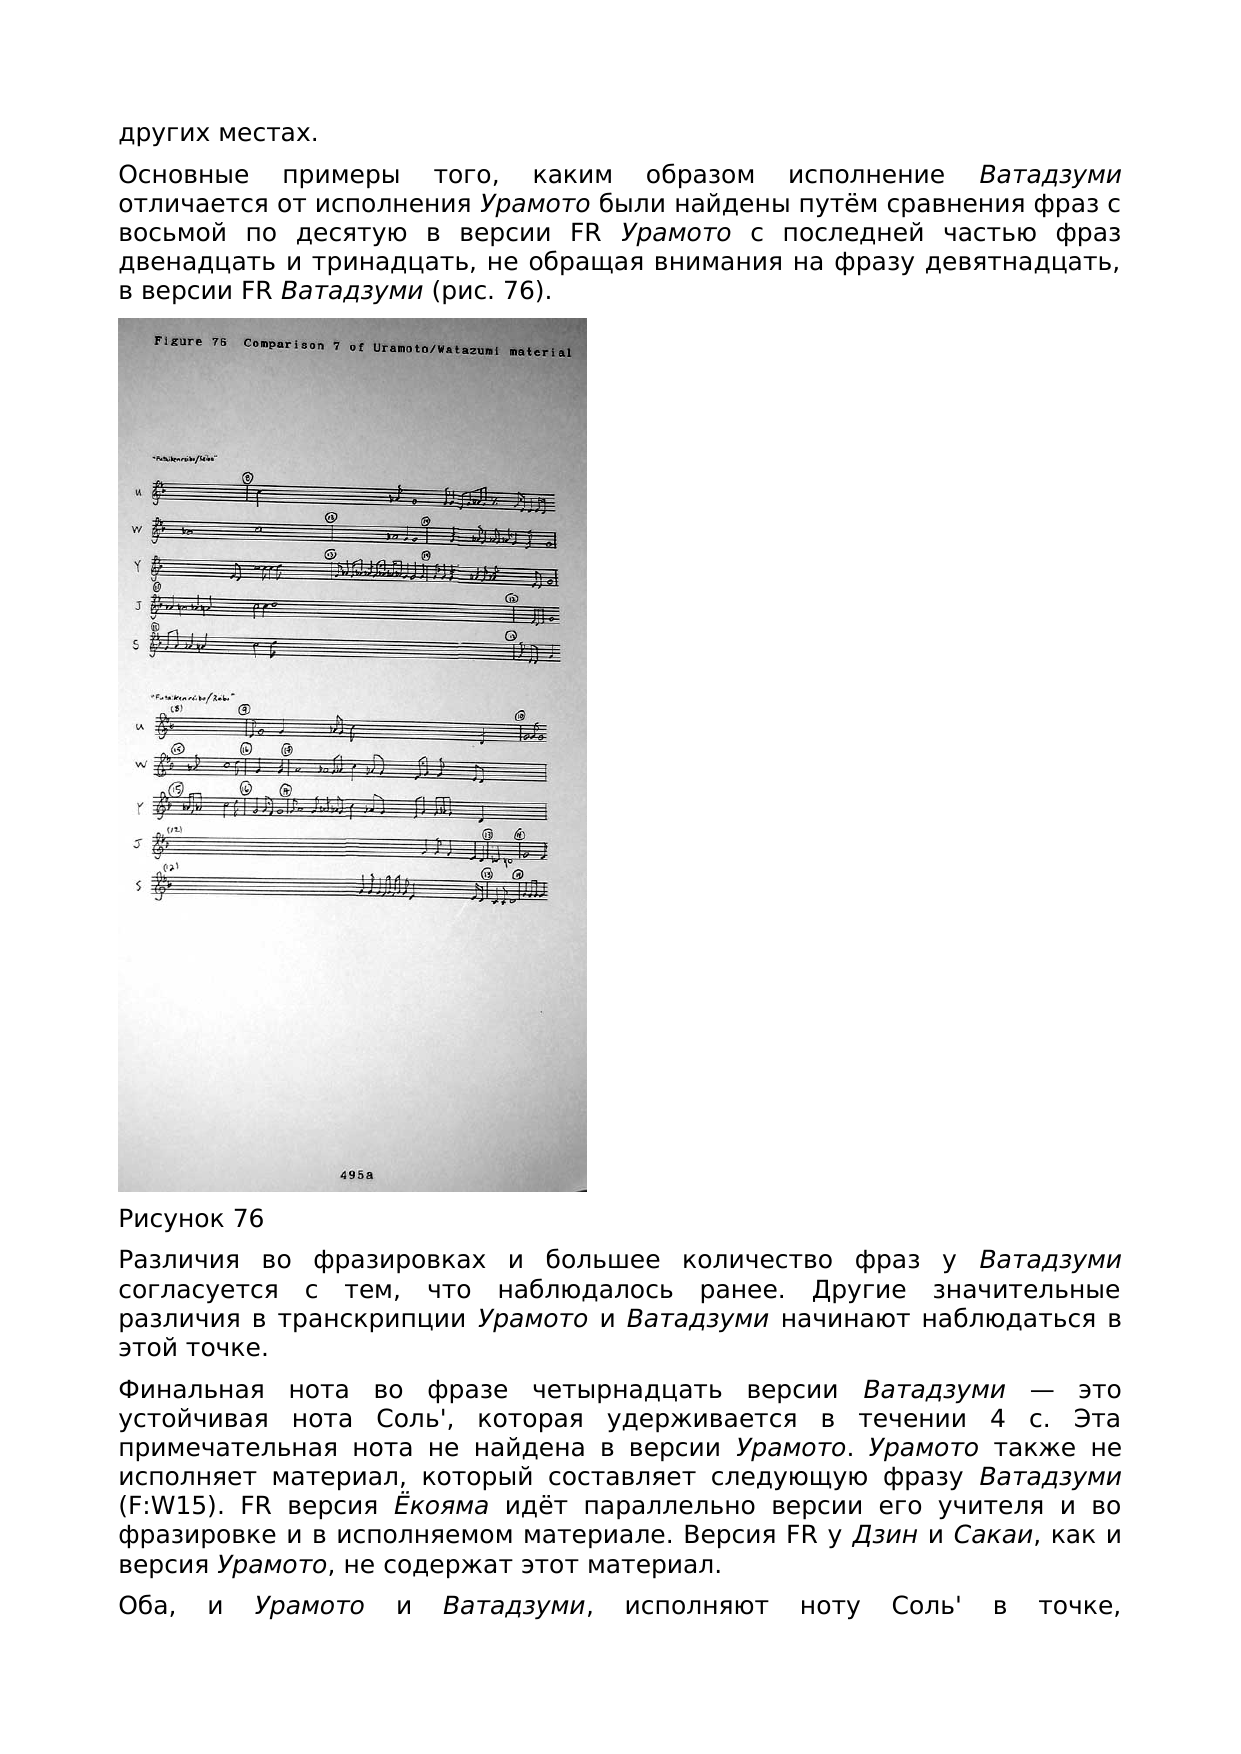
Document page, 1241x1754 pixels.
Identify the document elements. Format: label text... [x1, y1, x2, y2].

text Основные примеры того, каким образом исполнение Ватадзуми отличается от исполнения Урамото были найдены путём сравнения фраз с восьмой по десятую в версии FR Урамото с последней частью фраз двенадцать и тринадцать, не обращая внимания на фразу девятнадцать, в версии FR Ватадзуми (рис. 76). [118, 160, 1122, 306]
text Различия во фразировках и большее количество фраз у Ватадзуми согласуется с тем, что наблюдалось ранее. Другие значительные различия в транскрипции Урамото и Ватадзуми начинают наблюдаться в этой точке. [118, 1246, 1122, 1362]
text Рисунок 76 [118, 1204, 1122, 1233]
text других местах. [118, 118, 1122, 147]
text Оба, и Урамото и Ватадзуми, исполняют ноту Соль' в точке, [118, 1592, 1122, 1621]
text Финальная нота во фразе четырнадцать версии Ватадзуми — это устойчивая нота Соль', которая удерживается в течении 4 с. Эта примечательная нота не найдена в версии Урамото. Урамото также не исполняет материал, который составляет следующую фразу Ватадзуми (F:W15). FR версия Ёкояма идёт параллельно версии его учителя и во фразировке и в исполняемом материале. Версия FR у Дзин и Сакаи, как и версия Урамото, не содержат этот материал. [118, 1375, 1122, 1579]
picture [118, 318, 587, 1192]
